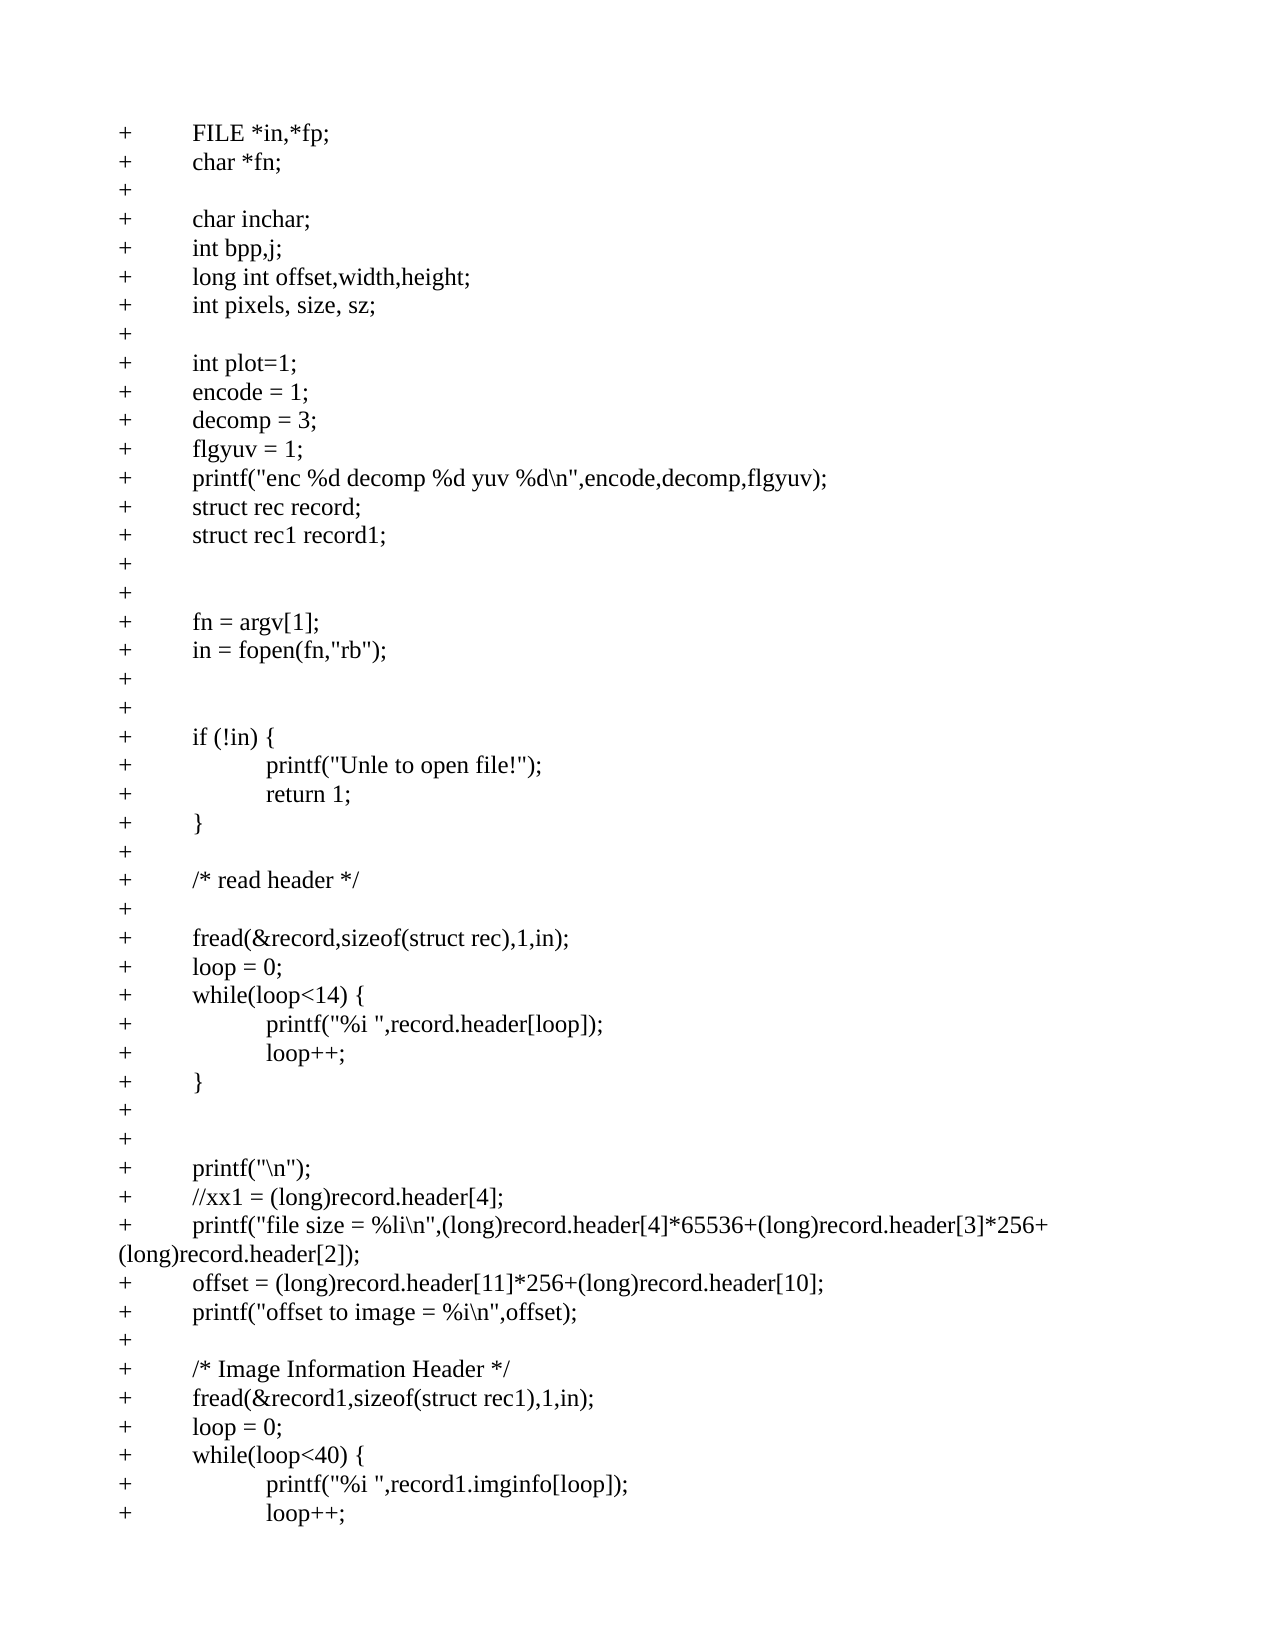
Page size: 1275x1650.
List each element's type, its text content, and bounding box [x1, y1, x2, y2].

text + flgyuv = 1; [118, 434, 1157, 463]
text + int pixels, size, sz; [118, 291, 1157, 319]
text + } [118, 808, 1157, 837]
text + struct rec1 record1; [118, 521, 1157, 549]
text + loop++; [118, 1498, 1157, 1527]
text + [118, 837, 1157, 866]
text + printf("enc %d decomp %d yuv %d\n",encode,decomp,flgyuv); [118, 463, 1157, 492]
text + loop++; [118, 1038, 1157, 1067]
text + /* read header */ [118, 866, 1157, 894]
text + [118, 578, 1157, 607]
text + encode = 1; [118, 377, 1157, 406]
text + printf("file size = %li\n",(long)record.header[4]*65536+(long)record.header[3]*256+(long)record.header[2]); [118, 1211, 1157, 1268]
text + while(loop<40) { [118, 1441, 1157, 1469]
text + char *fn; [118, 147, 1157, 176]
text + [118, 1326, 1157, 1354]
text + loop = 0; [118, 952, 1157, 981]
text + //xx1 = (long)record.header[4]; [118, 1182, 1157, 1211]
text + [118, 664, 1157, 693]
text + int plot=1; [118, 348, 1157, 377]
text + } [118, 1067, 1157, 1096]
text + FILE *in,*fp; [118, 118, 1157, 147]
text + return 1; [118, 779, 1157, 808]
text + [118, 1124, 1157, 1153]
text + offset = (long)record.header[11]*256+(long)record.header[10]; [118, 1268, 1157, 1297]
text + printf("\n"); [118, 1153, 1157, 1182]
text + while(loop<14) { [118, 981, 1157, 1009]
text + [118, 894, 1157, 923]
text + long int offset,width,height; [118, 262, 1157, 291]
text + [118, 176, 1157, 204]
text + struct rec record; [118, 492, 1157, 521]
text + char inchar; [118, 204, 1157, 233]
text + [118, 693, 1157, 722]
text + [118, 1096, 1157, 1124]
text + fread(&record,sizeof(struct rec),1,in); [118, 923, 1157, 952]
text + fread(&record1,sizeof(struct rec1),1,in); [118, 1383, 1157, 1412]
text + if (!in) { [118, 722, 1157, 751]
text + int bpp,j; [118, 233, 1157, 262]
text + /* Image Information Header */ [118, 1354, 1157, 1383]
text + decomp = 3; [118, 406, 1157, 434]
text + [118, 319, 1157, 348]
text + printf("%i ",record1.imginfo[loop]); [118, 1469, 1157, 1498]
text + loop = 0; [118, 1412, 1157, 1441]
text + in = fopen(fn,"rb"); [118, 636, 1157, 664]
text + printf("Unle to open file!"); [118, 751, 1157, 779]
text + fn = argv[1]; [118, 607, 1157, 636]
text + [118, 549, 1157, 578]
text + printf("%i ",record.header[loop]); [118, 1009, 1157, 1038]
text + printf("offset to image = %i\n",offset); [118, 1297, 1157, 1326]
